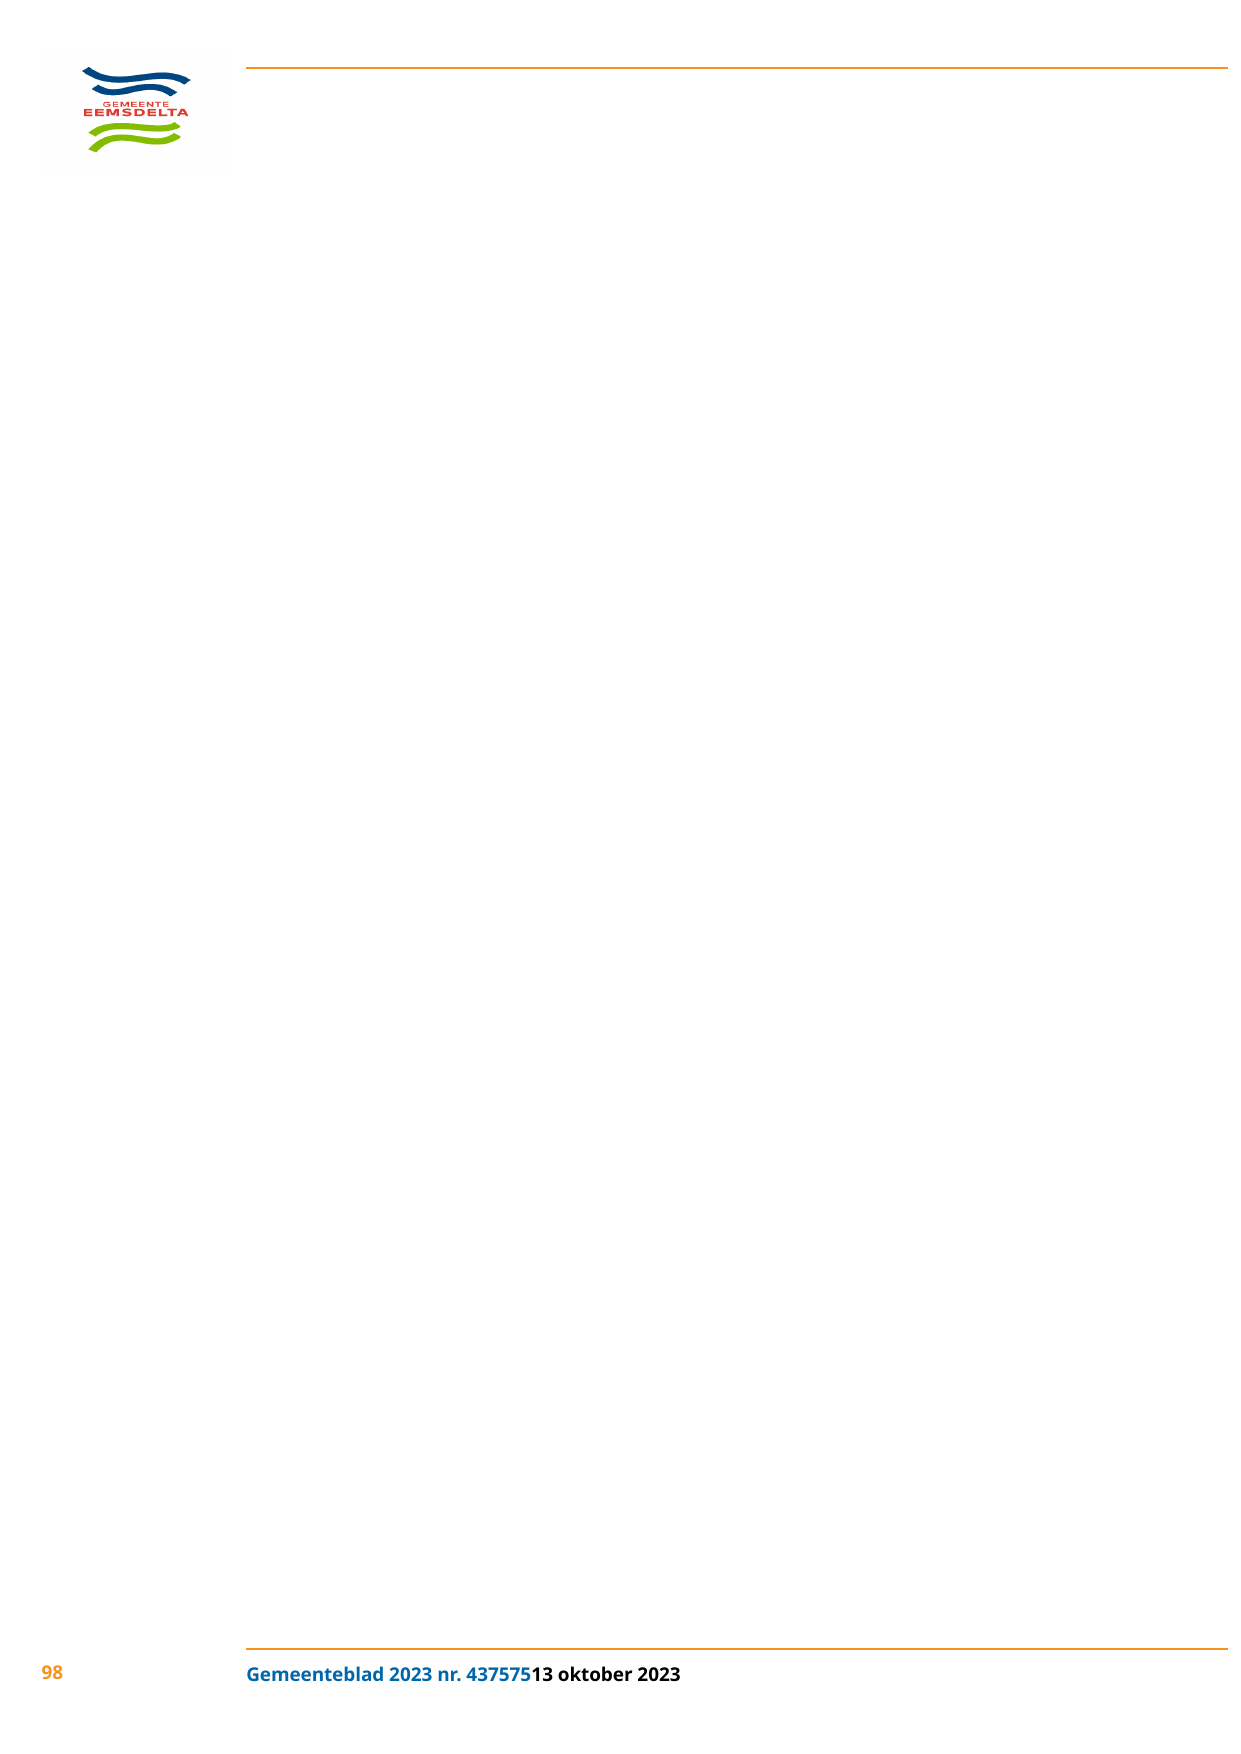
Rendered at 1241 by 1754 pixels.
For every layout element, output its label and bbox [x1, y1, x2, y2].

picture [41, 47, 231, 172]
